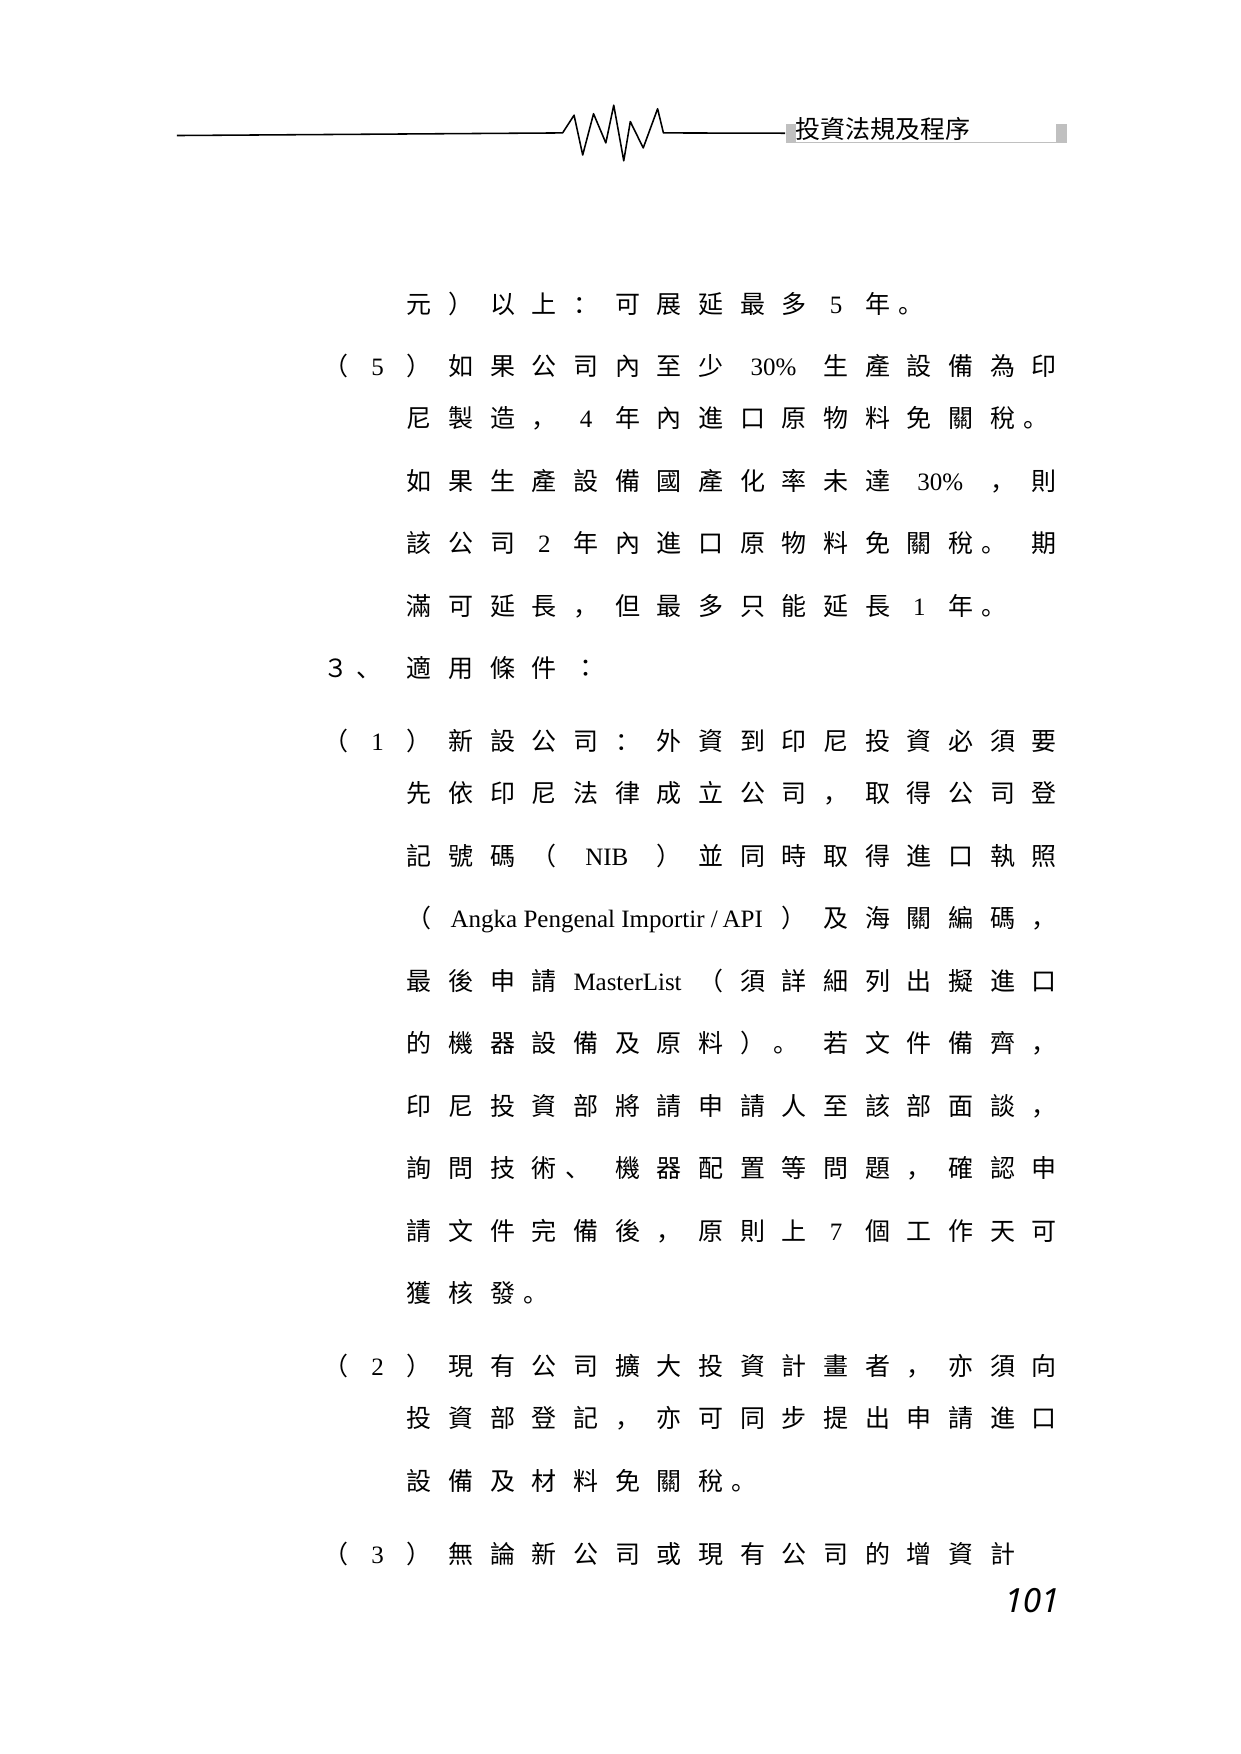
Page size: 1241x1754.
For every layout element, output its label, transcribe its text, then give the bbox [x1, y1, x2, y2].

text （5）如果公司內至少30%生產設備為印尼製造，4年內進口原物料免關稅。如果生產設備國產化率未達30%，則該公司2年內進口原物料免關稅。期滿可延長，但最多只能延長1年。 [313, 313, 1065, 625]
text （1）新設公司：外資到印尼投資必須要先依印尼法律成立公司，取得公司登記號碼（NIB）並同時取得進口執照（Angka Pengenal Importir / API）及海關編碼，最後申請MasterList（須詳細列出擬進口的機器設備及原料）。若文件備齊，印尼投資部將請申請人至該部面談，詢問技術、機器配置等問題，確認申請文件完備後，原則上7個工作天可獲核發。 [313, 688, 1065, 1313]
text 元）以上：可展延最多5年。 [313, 250, 1065, 313]
text （2）現有公司擴大投資計畫者，亦須向投資部登記，亦可同步提出申請進口設備及材料免關稅。 [313, 1313, 1065, 1500]
text ３、適用條件： [288, 625, 1065, 688]
text （3）無論新公司或現有公司的增資計 [313, 1500, 1065, 1563]
